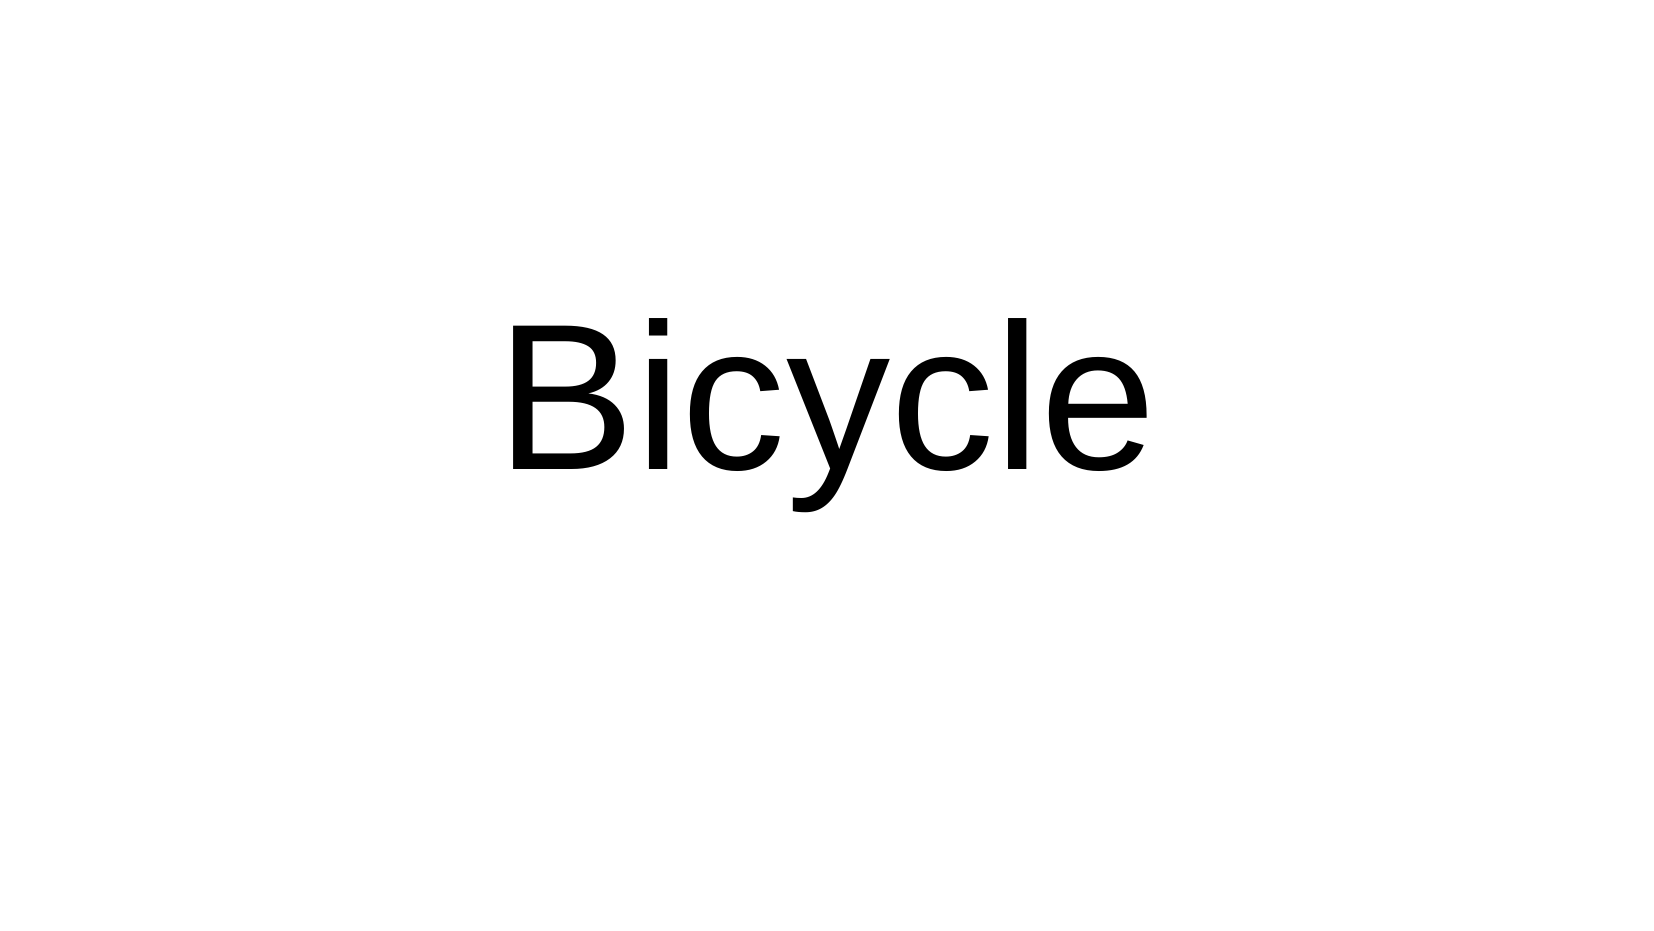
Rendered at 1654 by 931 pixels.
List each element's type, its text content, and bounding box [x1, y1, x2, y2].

subtitle Bicycle [82, 37, 1571, 757]
